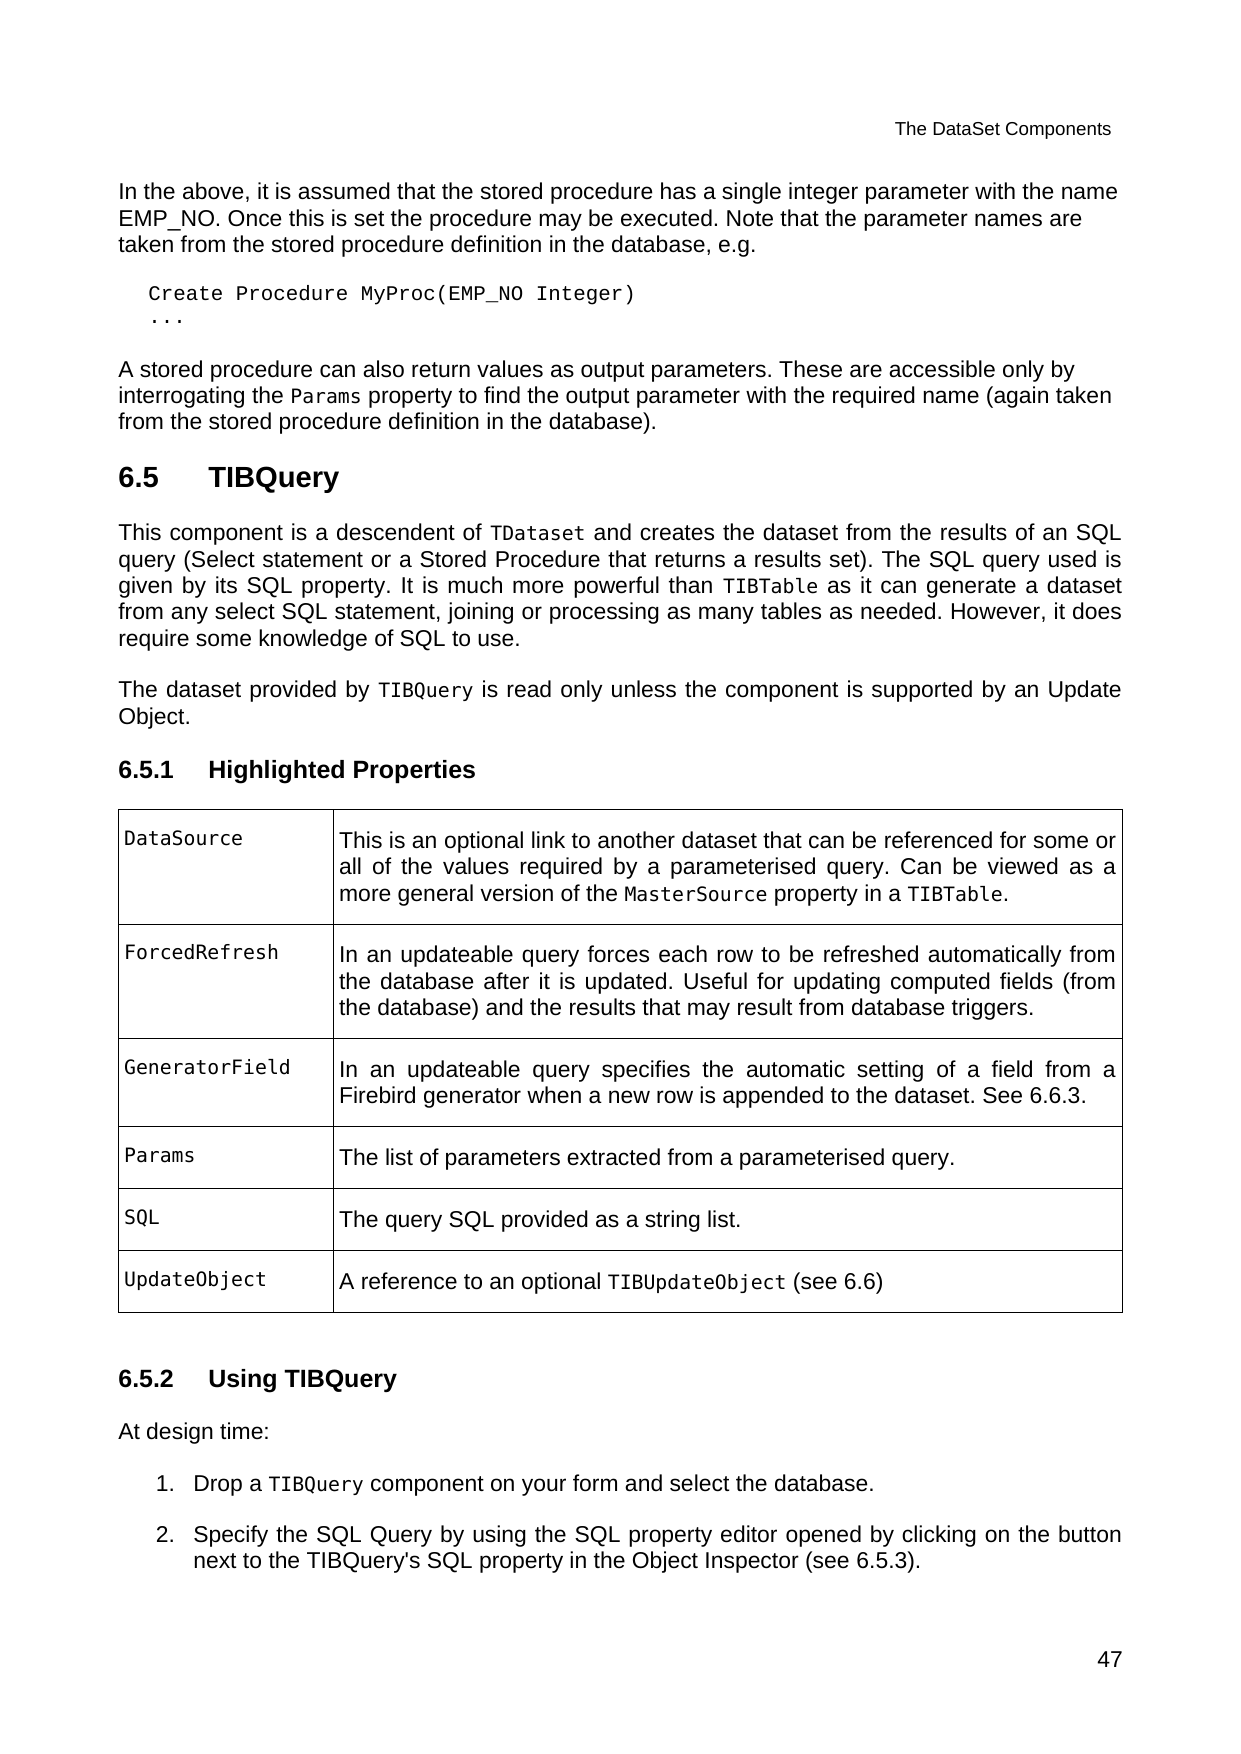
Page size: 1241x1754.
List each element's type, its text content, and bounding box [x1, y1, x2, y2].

subtitle Using TIBQuery [118, 1364, 1122, 1393]
table_cell Params [119, 1127, 333, 1188]
table_cell In an updateable query forces each row to be refreshed automatically from the database after it is updated. Useful for updating computed fields (from the database) and the results that may result from database triggers. [334, 925, 1122, 1038]
table_cell ForcedRefresh [119, 925, 333, 1038]
subtitle TIBQuery [118, 460, 1122, 494]
text Create Procedure MyProc(EMP_NO Integer) [148, 283, 1122, 306]
table_header UpdateObject [119, 1251, 333, 1312]
table_header This is an optional link to another dataset that can be referenced for some or all of the values required by a parameterised query. Can be viewed as a more general version of the MasterSource property in a TIBTable. [334, 810, 1122, 923]
text At design time: [118, 1418, 1122, 1445]
table_cell GeneratorField [119, 1039, 333, 1126]
text The dataset provided by TIBQuery is read only unless the component is supported by an Update Object. [118, 676, 1122, 729]
table_cell The query SQL provided as a string list. [334, 1189, 1122, 1250]
text ... [148, 306, 1122, 330]
table_cell In an updateable query specifies the automatic setting of a field from a Firebird generator when a new row is appended to the dataset. See 6.6.3. [334, 1039, 1122, 1126]
list Specify the SQL Query by using the SQL property editor opened by clicking on the button next to the TIBQuery's SQL property in the Object Inspector (see 6.5.3). [156, 1521, 1122, 1574]
table_cell The list of parameters extracted from a parameterised query. [334, 1127, 1122, 1188]
text This component is a descendent of TDataset and creates the dataset from the results of an SQL query (Select statement or a Stored Procedure that returns a results set). The SQL query used is given by its SQL property. It is much more powerful than TIBTable as it can generate a dataset from any select SQL statement, joining or processing as many tables as needed. However, it does require some knowledge of SQL to use. [118, 519, 1122, 651]
table_cell SQL [119, 1189, 333, 1250]
table_header A reference to an optional TIBUpdateObject (see 6.6) [334, 1251, 1122, 1312]
list Drop a TIBQuery component on your form and select the database. [156, 1470, 1122, 1496]
text A stored procedure can also return values as output parameters. These are accessible only by interrogating the Params property to find the output parameter with the required name (again taken from the stored procedure definition in the database). [118, 356, 1122, 434]
subtitle Highlighted Properties [118, 755, 1122, 783]
table_header DataSource [119, 810, 333, 923]
text In the above, it is assumed that the stored procedure has a single integer parameter with the name EMP_NO. Once this is set the procedure may be executed. Note that the parameter names are taken from the stored procedure definition in the database, e.g. [118, 178, 1122, 257]
